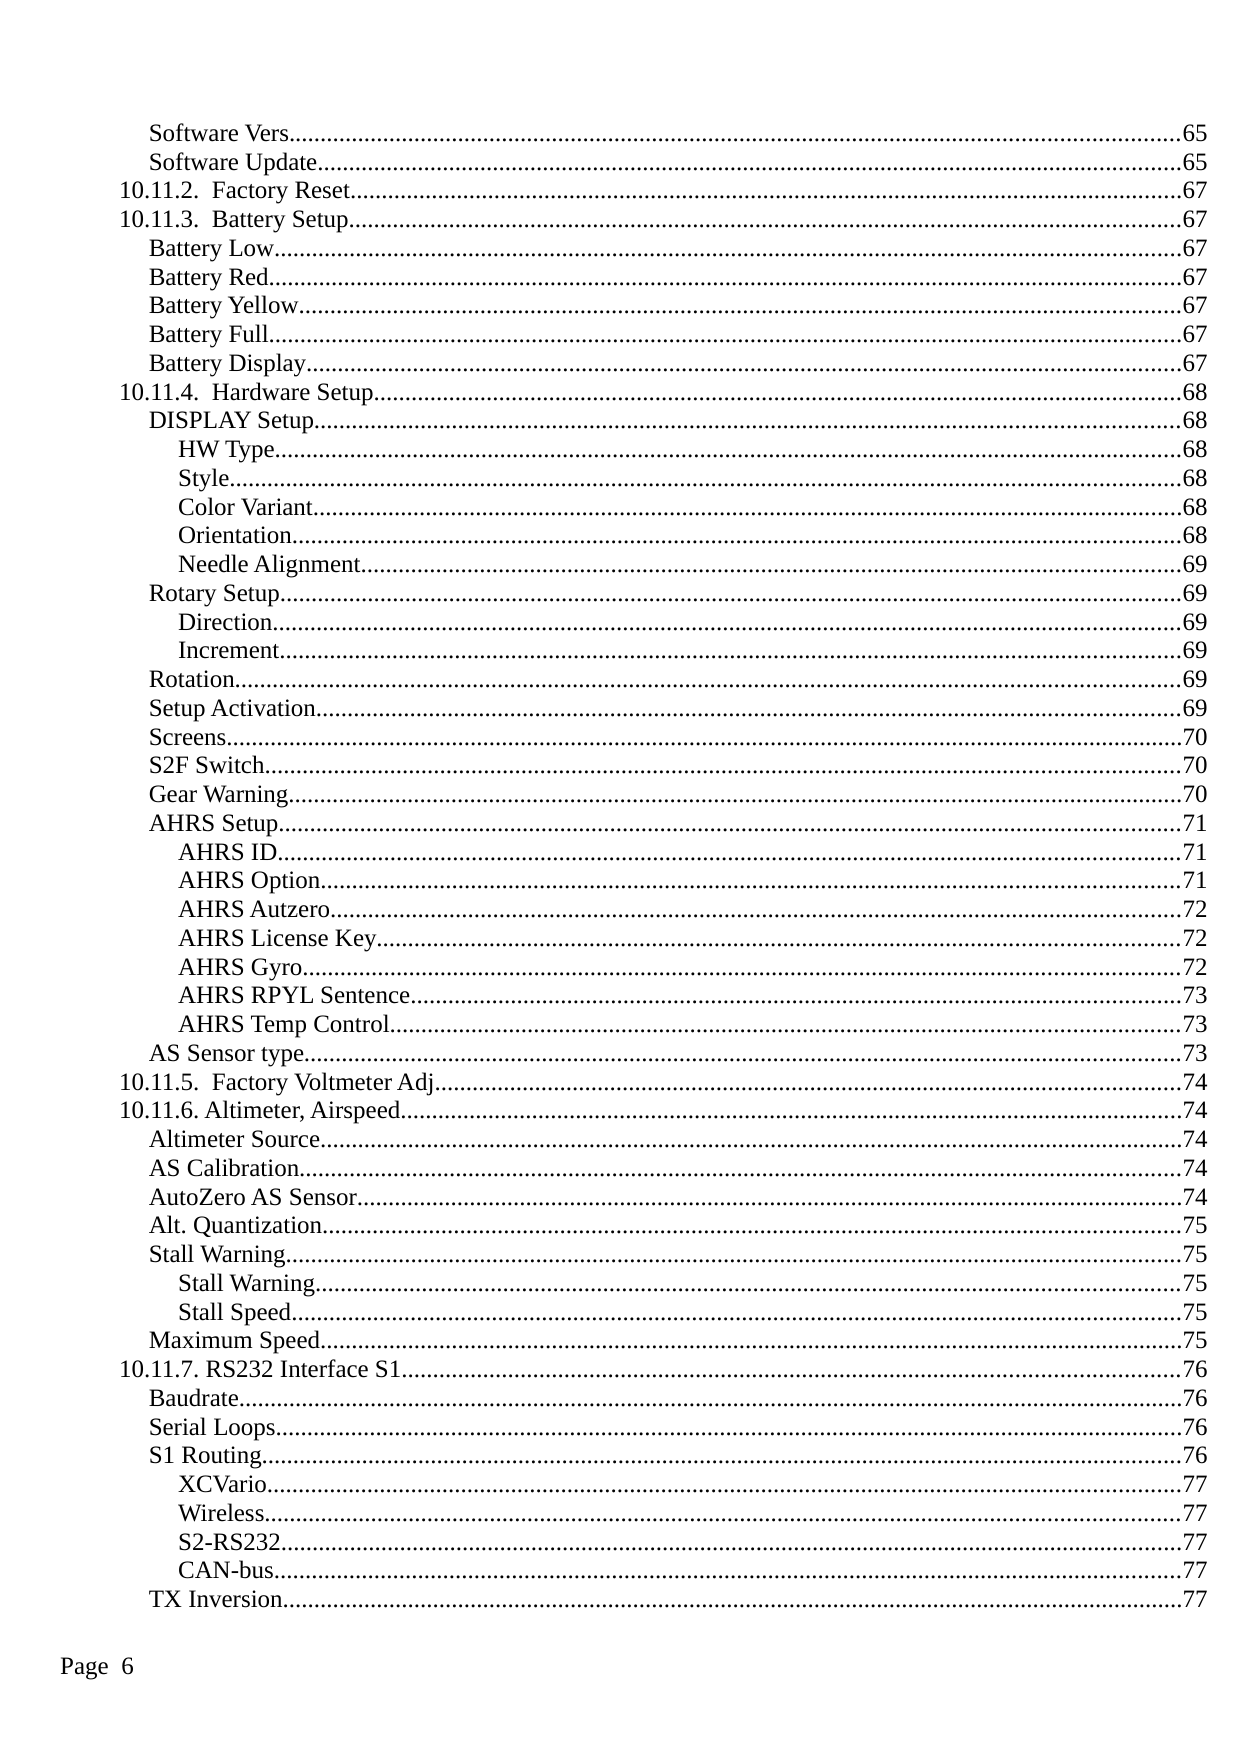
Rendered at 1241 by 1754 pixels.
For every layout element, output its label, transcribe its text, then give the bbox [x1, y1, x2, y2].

text Software Vers. 65 [148, 118, 1207, 147]
text Screens 70 [148, 722, 1207, 751]
text 10.11.4. Hardware Setup 68 [119, 377, 1207, 406]
text Baudrate 76 [148, 1383, 1207, 1412]
text Orientation 68 [178, 521, 1207, 549]
text Alt. Quantization 75 [148, 1211, 1207, 1239]
text Battery Yellow 67 [148, 291, 1207, 319]
text Maximum Speed 75 [148, 1326, 1207, 1354]
text 10.11.7. RS232 Interface S1 76 [119, 1354, 1207, 1383]
text Stall Warning 75 [178, 1268, 1207, 1297]
text XCVario 77 [178, 1469, 1207, 1498]
text AHRS Gyro 72 [178, 952, 1207, 981]
text 10.11.3. Battery Setup 67 [119, 204, 1207, 233]
text Serial Loops 76 [148, 1412, 1207, 1441]
text AHRS Setup 71 [148, 808, 1207, 837]
text 10.11.6. Altimeter, Airspeed 74 [119, 1096, 1207, 1124]
text S1 Routing 76 [148, 1441, 1207, 1469]
text Altimeter Source 74 [148, 1124, 1207, 1153]
text Battery Low 67 [148, 233, 1207, 262]
text AS Sensor type 73 [148, 1038, 1207, 1067]
text HW Type 68 [178, 434, 1207, 463]
text AHRS ID 71 [178, 837, 1207, 866]
text Color Variant 68 [178, 492, 1207, 521]
text AutoZero AS Sensor 74 [148, 1182, 1207, 1211]
text 10.11.5. Factory Voltmeter Adj 74 [119, 1067, 1207, 1096]
text AHRS Autzero 72 [178, 894, 1207, 923]
text Battery Full 67 [148, 319, 1207, 348]
text Gear Warning 70 [148, 779, 1207, 808]
text AS Calibration 74 [148, 1153, 1207, 1182]
text S2F Switch 70 [148, 751, 1207, 779]
text Stall Speed 75 [178, 1297, 1207, 1326]
text 10.11.2. Factory Reset 67 [119, 176, 1207, 204]
text AHRS Temp Control 73 [178, 1009, 1207, 1038]
text Rotary Setup 69 [148, 578, 1207, 607]
text Needle Alignment 69 [178, 549, 1207, 578]
text AHRS Option 71 [178, 866, 1207, 894]
text Direction 69 [178, 607, 1207, 636]
text Increment 69 [178, 636, 1207, 664]
text Software Update 65 [148, 147, 1207, 176]
text AHRS License Key 72 [178, 923, 1207, 952]
text Stall Warning 75 [148, 1239, 1207, 1268]
text CAN-bus 77 [178, 1556, 1207, 1584]
text Style 68 [178, 463, 1207, 492]
text Rotation 69 [148, 664, 1207, 693]
text S2-RS232 77 [178, 1527, 1207, 1556]
text DISPLAY Setup 68 [148, 406, 1207, 434]
text AHRS RPYL Sentence 73 [178, 981, 1207, 1009]
text TX Inversion 77 [148, 1584, 1207, 1613]
text Setup Activation 69 [148, 693, 1207, 722]
text Battery Red 67 [148, 262, 1207, 291]
text Wireless 77 [178, 1498, 1207, 1527]
text Battery Display 67 [148, 348, 1207, 377]
